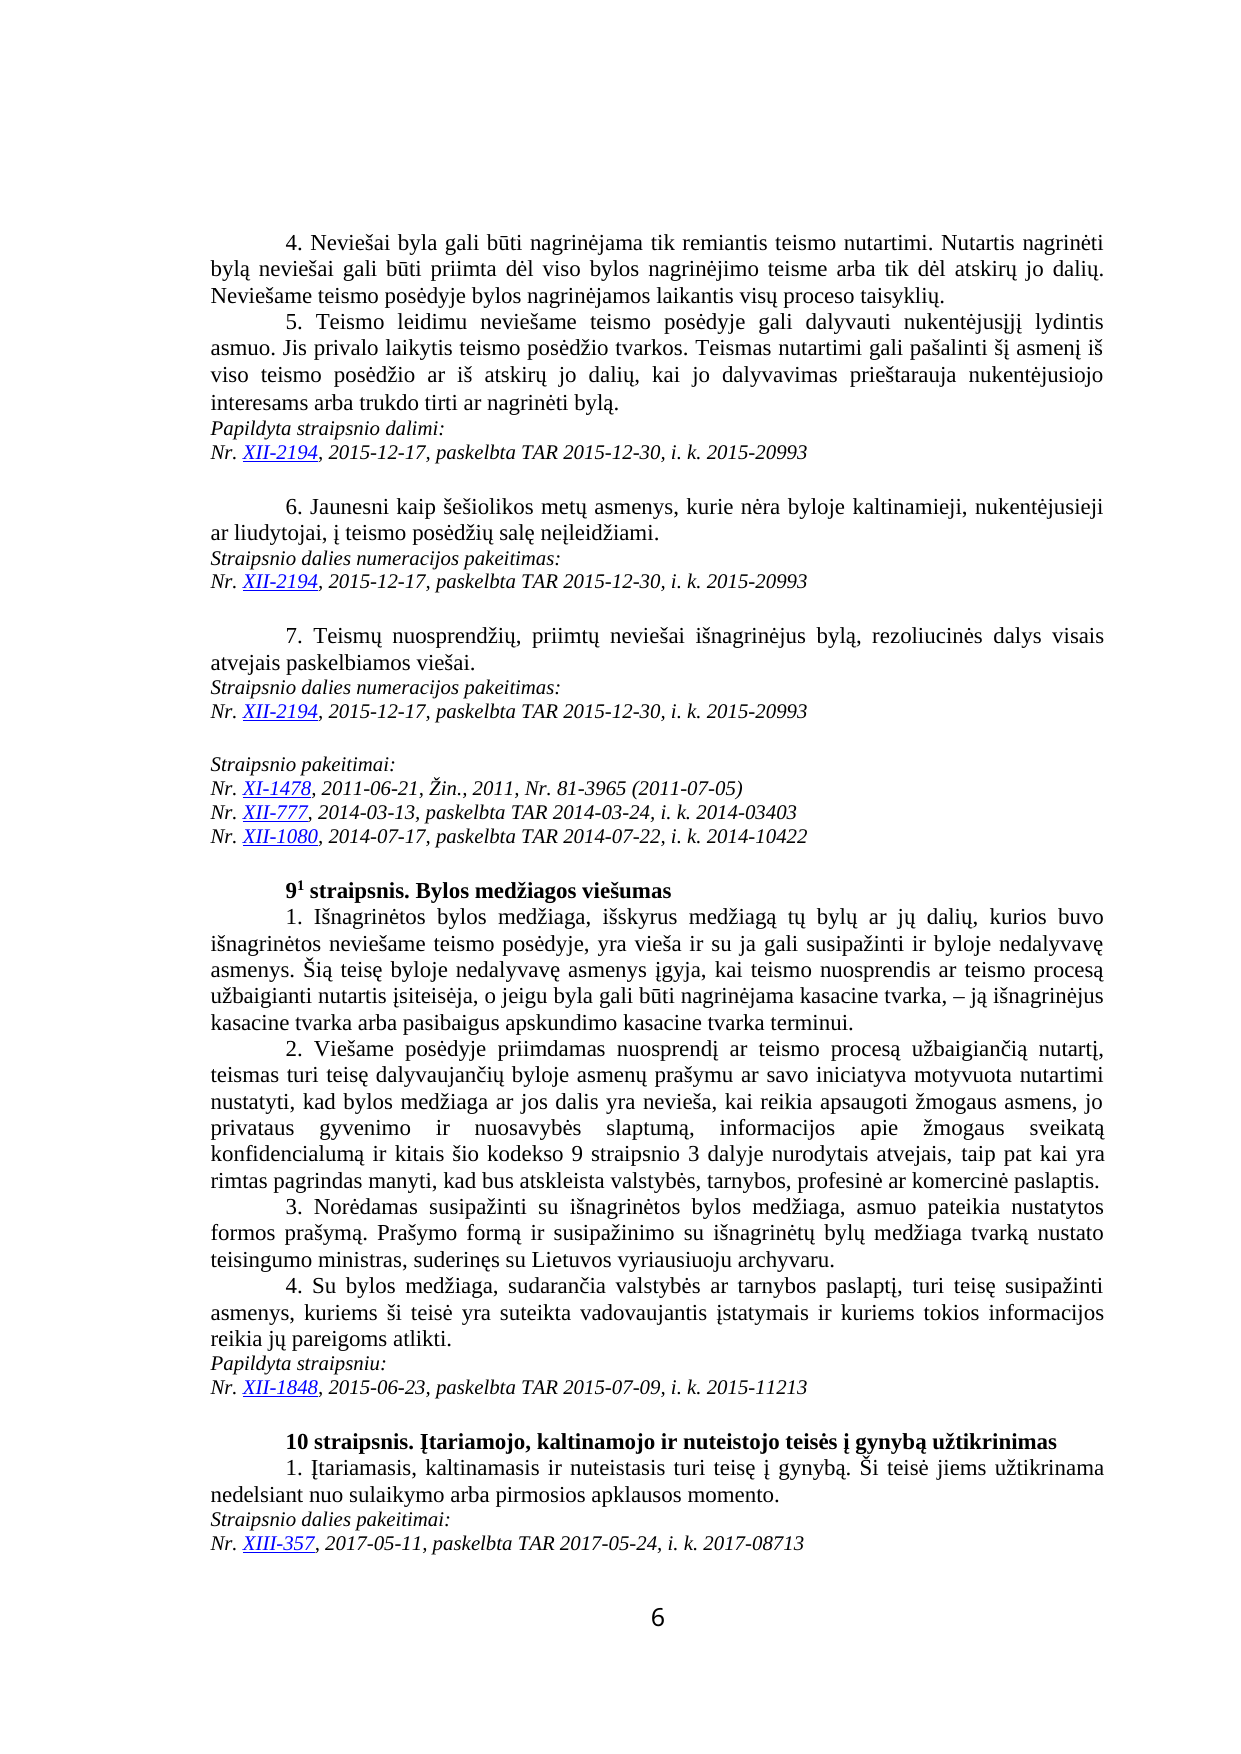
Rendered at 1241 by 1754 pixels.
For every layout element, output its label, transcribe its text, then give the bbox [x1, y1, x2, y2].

text Nr. XII-777, 2014-03-13, paskelbta TAR 2014-03-24, i. k. 2014-03403 [210, 800, 1105, 824]
text Nr. XIII-357, 2017-05-11, paskelbta TAR 2017-05-24, i. k. 2017-08713 [210, 1531, 1105, 1555]
text 6. Jaunesni kaip šešiolikos metų asmenys, kurie nėra byloje kaltinamieji, nukentėjusieji ar liudytojai, į teismo posėdžių salę neįleidžiami. [210, 493, 1105, 545]
text 91 straipsnis. Bylos medžiagos viešumas [210, 877, 1105, 903]
text 5. Teismo leidimu neviešame teismo posėdyje gali dalyvauti nukentėjusįjį lydintis asmuo. Jis privalo laikytis teismo posėdžio tvarkos. Teismas nutartimi gali pašalinti šį asmenį iš viso teismo posėdžio ar iš atskirų jo dalių, kai jo dalyvavimas prieštarauja nukentėjusiojo interesams arba trukdo tirti ar nagrinėti bylą. [210, 308, 1105, 416]
text Nr. XII-1848, 2015-06-23, paskelbta TAR 2015-07-09, i. k. 2015-11213 [210, 1375, 1105, 1399]
text 7. Teismų nuosprendžių, priimtų neviešai išnagrinėjus bylą, rezoliucinės dalys visais atvejais paskelbiamos viešai. [210, 622, 1105, 675]
text 3. Norėdamas susipažinti su išnagrinėtos bylos medžiaga, asmuo pateikia nustatytos formos prašymą. Prašymo formą ir susipažinimo su išnagrinėtų bylų medžiaga tvarką nustato teisingumo ministras, suderinęs su Lietuvos vyriausiuoju archyvaru. [210, 1193, 1105, 1272]
text Papildyta straipsnio dalimi: [210, 416, 1105, 440]
text Nr. XII-1080, 2014-07-17, paskelbta TAR 2014-07-22, i. k. 2014-10422 [210, 824, 1105, 848]
text 10 straipsnis. Įtariamojo, kaltinamojo ir nuteistojo teisės į gynybą užtikrinimas [285, 1428, 1105, 1454]
text Nr. XII-2194, 2015-12-17, paskelbta TAR 2015-12-30, i. k. 2015-20993 [210, 699, 1105, 723]
text Nr. XI-1478, 2011-06-21, Žin., 2011, Nr. 81-3965 (2011-07-05) [210, 776, 1105, 800]
text 4. Neviešai byla gali būti nagrinėjama tik remiantis teismo nutartimi. Nutartis nagrinėti bylą neviešai gali būti priimta dėl viso bylos nagrinėjimo teisme arba tik dėl atskirų jo dalių. Neviešame teismo posėdyje bylos nagrinėjamos laikantis visų proceso taisyklių. [210, 229, 1105, 308]
text Nr. XII-2194, 2015-12-17, paskelbta TAR 2015-12-30, i. k. 2015-20993 [210, 569, 1105, 593]
text 1. Išnagrinėtos bylos medžiaga, išskyrus medžiagą tų bylų ar jų dalių, kurios buvo išnagrinėtos neviešame teismo posėdyje, yra vieša ir su ja gali susipažinti ir byloje nedalyvavę asmenys. Šią teisę byloje nedalyvavę asmenys įgyja, kai teismo nuosprendis ar teismo procesą užbaigianti nutartis įsiteisėja, o jeigu byla gali būti nagrinėjama kasacine tvarka, – ją išnagrinėjus kasacine tvarka arba pasibaigus apskundimo kasacine tvarka terminui. [210, 903, 1105, 1035]
text Straipsnio pakeitimai: [210, 752, 1105, 776]
text 1. Įtariamasis, kaltinamasis ir nuteistasis turi teisę į gynybą. Ši teisė jiems užtikrinama nedelsiant nuo sulaikymo arba pirmosios apklausos momento. [210, 1454, 1105, 1507]
text Nr. XII-2194, 2015-12-17, paskelbta TAR 2015-12-30, i. k. 2015-20993 [210, 440, 1105, 464]
text 2. Viešame posėdyje priimdamas nuosprendį ar teismo procesą užbaigiančią nutartį, teismas turi teisę dalyvaujančių byloje asmenų prašymu ar savo iniciatyva motyvuota nutartimi nustatyti, kad bylos medžiaga ar jos dalis yra nevieša, kai reikia apsaugoti žmogaus asmens, jo privataus gyvenimo ir nuosavybės slaptumą, informacijos apie žmogaus sveikatą konfidencialumą ir kitais šio kodekso 9 straipsnio 3 dalyje nurodytais atvejais, taip pat kai yra rimtas pagrindas manyti, kad bus atskleista valstybės, tarnybos, profesinė ar komercinė paslaptis. [210, 1035, 1105, 1193]
text Straipsnio dalies numeracijos pakeitimas: [210, 545, 1105, 569]
text Straipsnio dalies pakeitimai: [210, 1507, 1105, 1531]
text 4. Su bylos medžiaga, sudarančia valstybės ar tarnybos paslaptį, turi teisę susipažinti asmenys, kuriems ši teisė yra suteikta vadovaujantis įstatymais ir kuriems tokios informacijos reikia jų pareigoms atlikti. [210, 1272, 1105, 1351]
text Papildyta straipsniu: [210, 1351, 1105, 1375]
text Straipsnio dalies numeracijos pakeitimas: [210, 675, 1105, 699]
